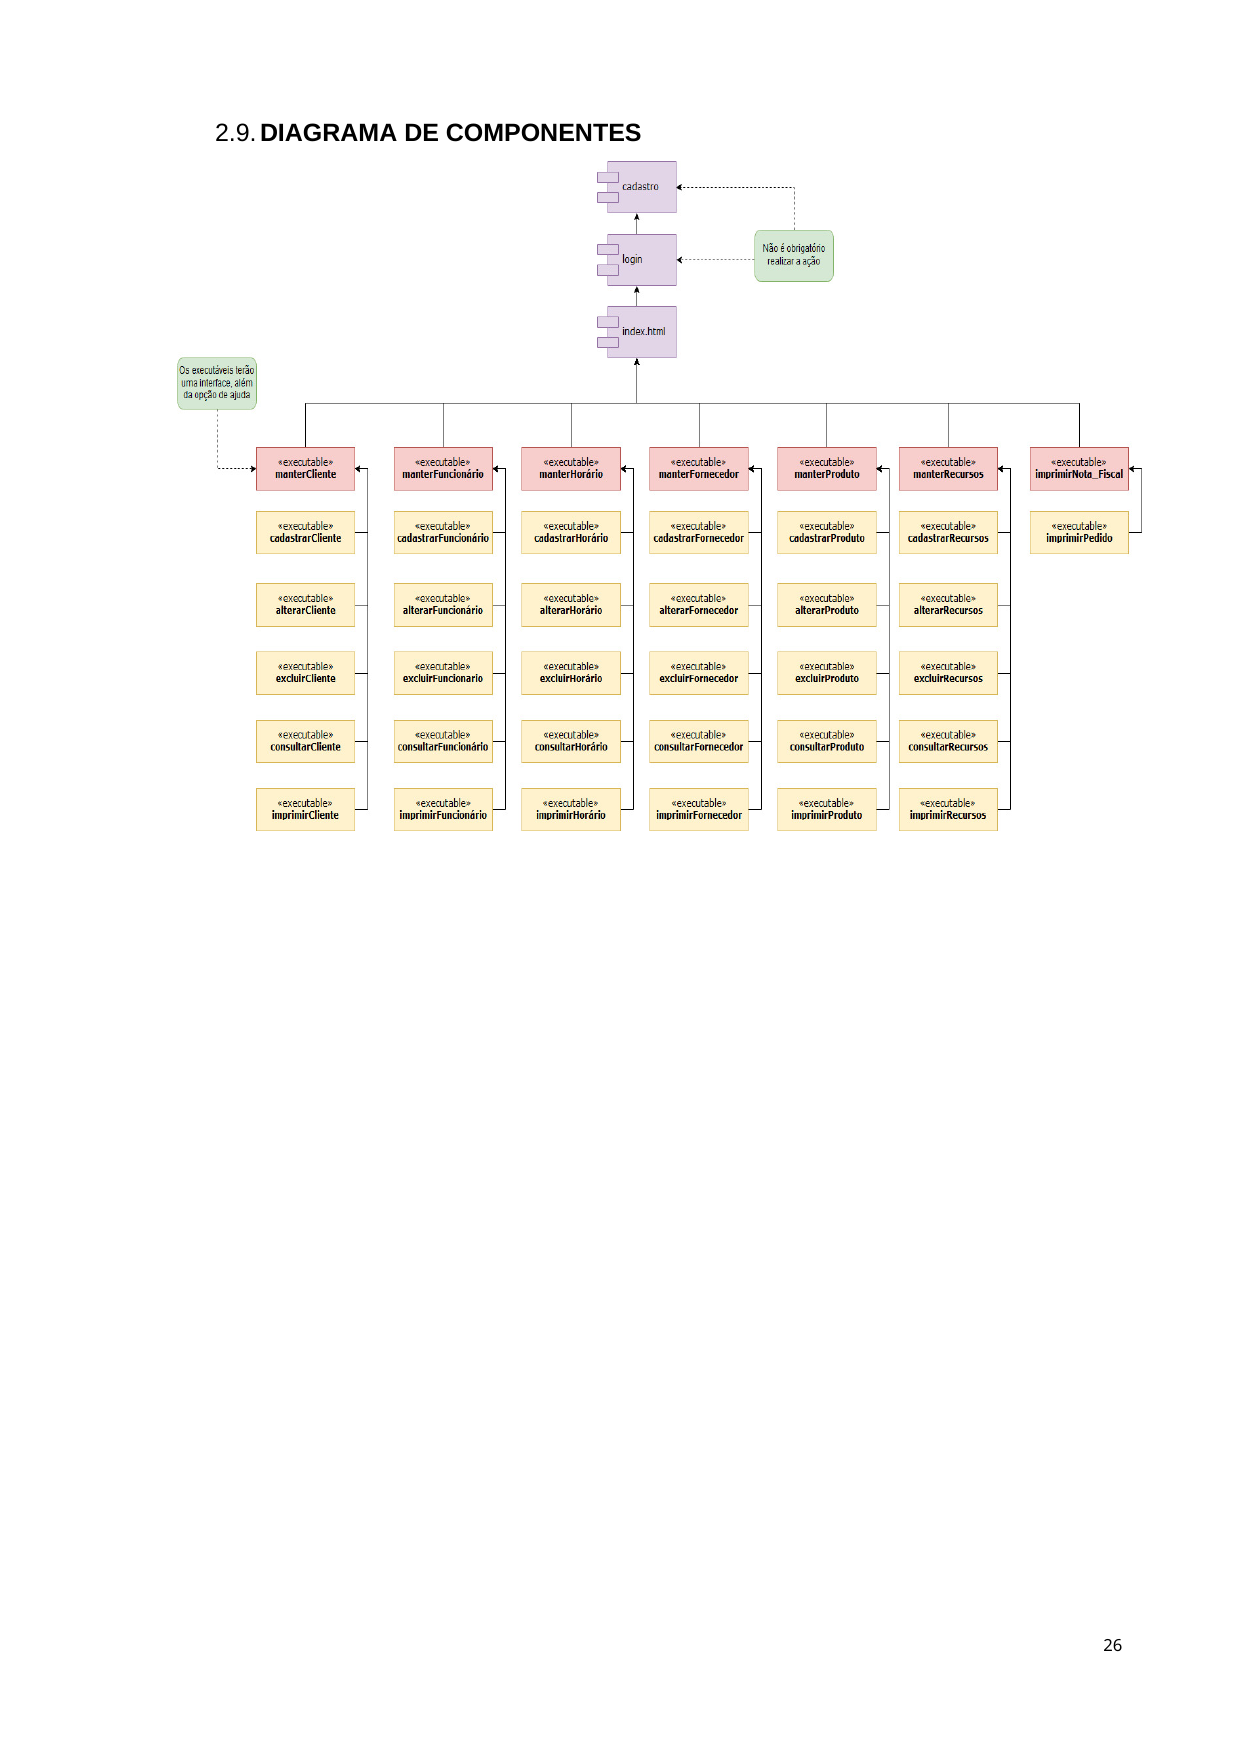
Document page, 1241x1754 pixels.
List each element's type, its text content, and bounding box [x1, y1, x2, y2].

list DIAGRAMA DE COMPONENTES [215, 118, 1122, 147]
